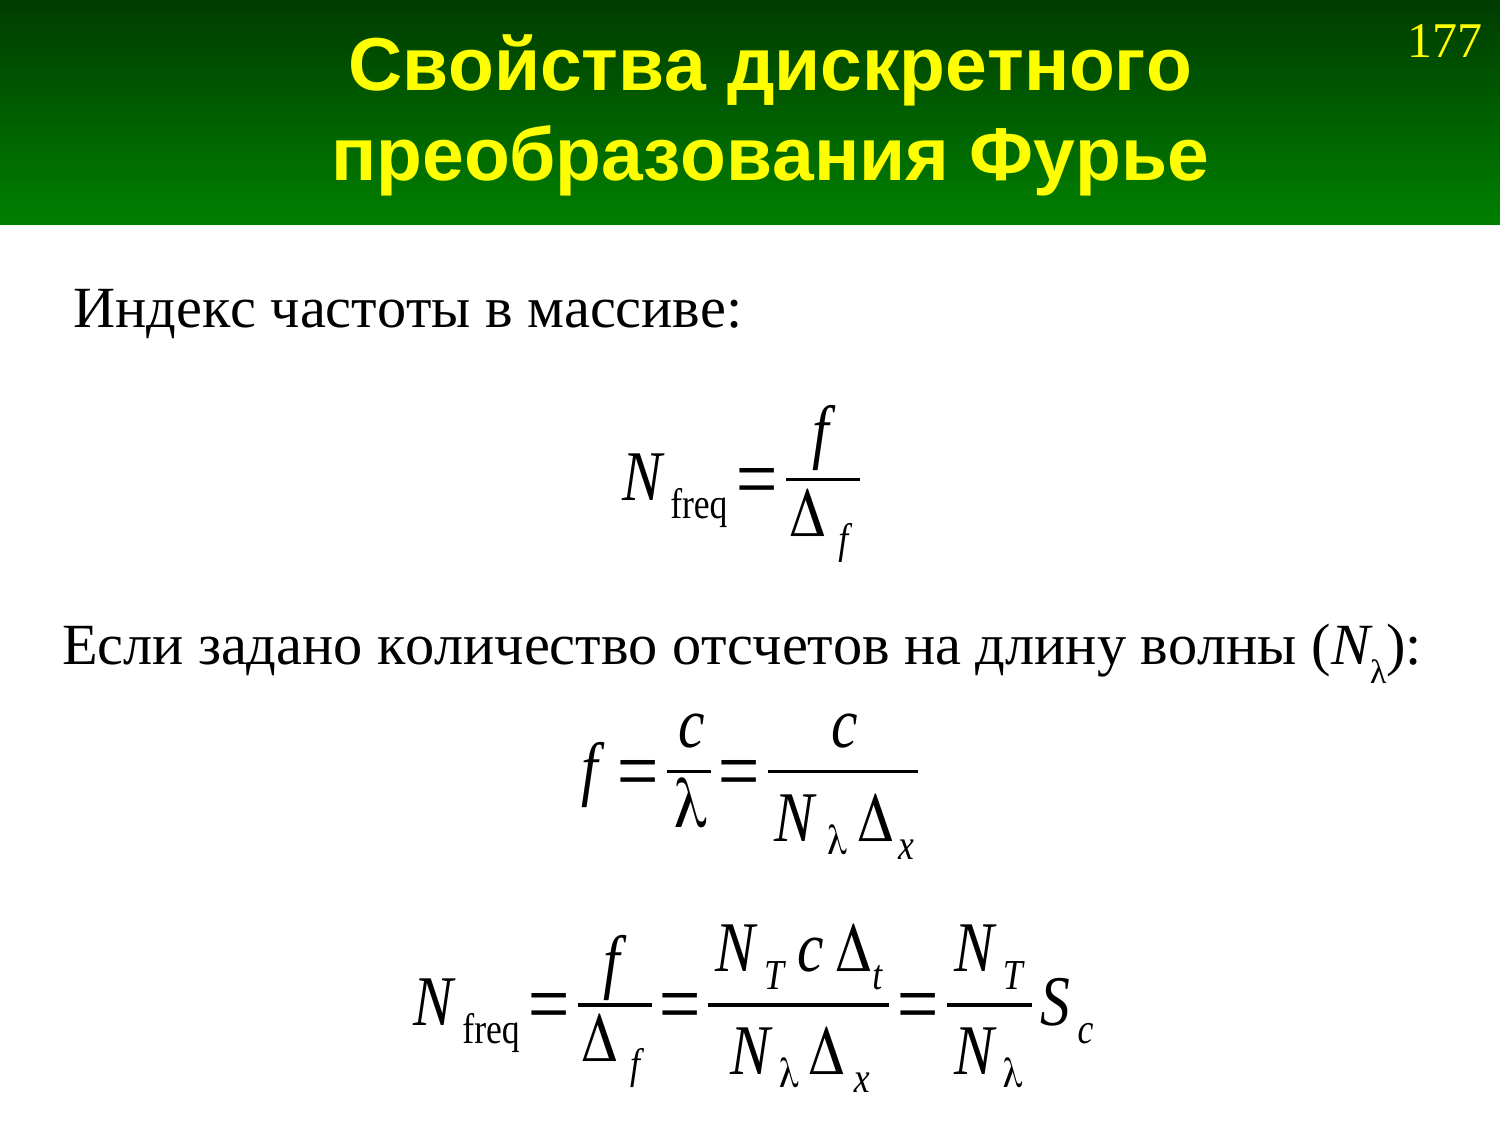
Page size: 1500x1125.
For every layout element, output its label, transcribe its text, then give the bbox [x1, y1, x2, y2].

title Свойства дискретного преобразования Фурье [100, 7, 1441, 204]
chart [603, 393, 877, 562]
text_box Индекс частоты в массиве: [59, 262, 1073, 390]
chart [395, 909, 1111, 1102]
chart [555, 685, 936, 867]
text_box Если задано количество отсчетов на длину волны (Nλ): [47, 598, 1438, 698]
